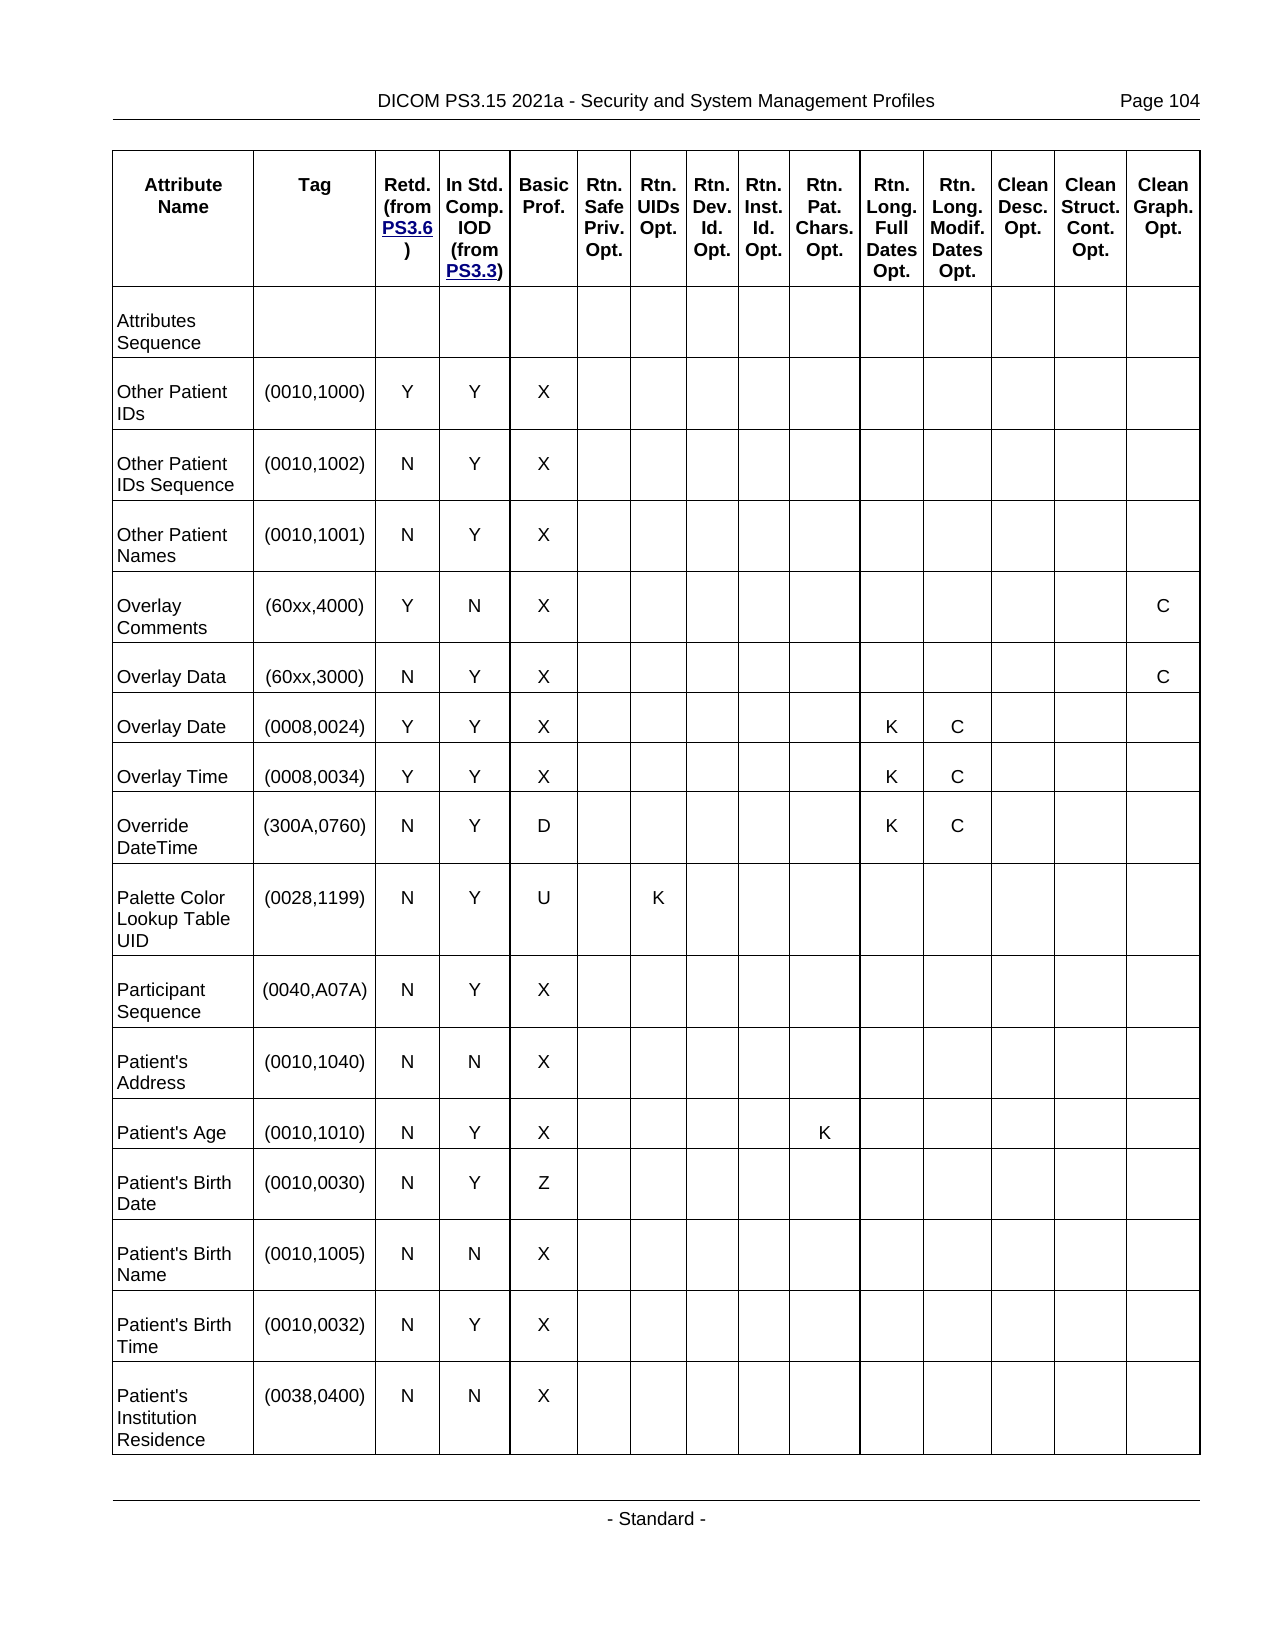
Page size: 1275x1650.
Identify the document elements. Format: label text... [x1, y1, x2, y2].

table_cell [992, 864, 1054, 955]
table_cell [924, 358, 991, 428]
table_cell N [376, 1149, 439, 1219]
table_cell [687, 1028, 738, 1098]
table_cell [687, 643, 738, 692]
table_cell X [511, 1099, 577, 1147]
table_cell N [376, 430, 439, 500]
table_cell [992, 1028, 1054, 1098]
table_cell [631, 792, 686, 862]
table_cell [1127, 1291, 1199, 1361]
table_cell [687, 864, 738, 955]
table_cell [1127, 1149, 1199, 1219]
table_cell [1127, 1220, 1199, 1290]
table_header Rtn. Dev. Id. Opt. [687, 151, 738, 286]
table_cell N [376, 501, 439, 571]
table_cell [739, 572, 789, 642]
table_header Clean Struct. Cont. Opt. [1055, 151, 1126, 286]
table_cell C [924, 792, 991, 862]
table_cell [578, 287, 630, 357]
table_cell Other Patient Names [113, 501, 253, 571]
table_cell C [924, 693, 991, 742]
table_cell X [511, 693, 577, 742]
table_cell [739, 501, 789, 571]
table_cell [924, 287, 991, 357]
table_cell C [1127, 643, 1199, 692]
table_cell D [511, 792, 577, 862]
table_cell [1127, 501, 1199, 571]
table_cell [924, 864, 991, 955]
table_cell [631, 287, 686, 357]
table_cell Y [376, 743, 439, 791]
table_cell [739, 743, 789, 791]
table_cell [1055, 792, 1126, 862]
table_cell (300A,0760) [254, 792, 375, 862]
table_cell [687, 430, 738, 500]
table_cell [578, 1362, 630, 1454]
table_cell [861, 572, 923, 642]
table_cell [739, 287, 789, 357]
table_cell (60xx,3000) [254, 643, 375, 692]
table_cell [992, 572, 1054, 642]
table_header In Std. Comp. IOD (from PS3.3) [440, 151, 509, 286]
table_cell [578, 956, 630, 1027]
table_cell [687, 1220, 738, 1290]
table_cell Override DateTime [113, 792, 253, 862]
table_cell [578, 864, 630, 955]
table_cell [992, 1099, 1054, 1147]
table_header Rtn. Long. Full Dates Opt. [861, 151, 923, 286]
table_header Retd. (from PS3.6) [376, 151, 439, 286]
table_cell [992, 1362, 1054, 1454]
table_cell Patient's Age [113, 1099, 253, 1147]
table_cell [861, 643, 923, 692]
table_cell [739, 643, 789, 692]
table_cell [790, 1149, 859, 1219]
table_cell K [631, 864, 686, 955]
table_cell [924, 430, 991, 500]
table_cell Y [440, 743, 509, 791]
table_cell U [511, 864, 577, 955]
table_cell [687, 743, 738, 791]
table_cell [376, 287, 439, 357]
table_cell [790, 693, 859, 742]
table_cell [687, 693, 738, 742]
table_cell [1055, 956, 1126, 1027]
table_cell [687, 1149, 738, 1219]
table_cell Other Patient IDs Sequence [113, 430, 253, 500]
table_cell [739, 1220, 789, 1290]
table_cell [992, 501, 1054, 571]
table_cell [631, 572, 686, 642]
table_cell Y [440, 1291, 509, 1361]
table_cell Y [440, 956, 509, 1027]
table_cell [739, 430, 789, 500]
table_cell Other Patient IDs [113, 358, 253, 428]
table_cell [790, 358, 859, 428]
table_header Clean Desc. Opt. [992, 151, 1054, 286]
table_cell [578, 1220, 630, 1290]
table_cell Y [440, 693, 509, 742]
table_header Basic Prof. [511, 151, 577, 286]
table_cell [687, 358, 738, 428]
table_header Rtn. UIDs Opt. [631, 151, 686, 286]
table_cell Overlay Comments [113, 572, 253, 642]
table_cell [631, 643, 686, 692]
table_cell [578, 1099, 630, 1147]
table_cell Attributes Sequence [113, 287, 253, 357]
table_cell [739, 1362, 789, 1454]
table_cell (0010,0032) [254, 1291, 375, 1361]
table_cell [861, 1362, 923, 1454]
table_cell [1127, 1362, 1199, 1454]
table_cell N [376, 1028, 439, 1098]
table_cell [861, 1220, 923, 1290]
table_cell Patient's Birth Date [113, 1149, 253, 1219]
table_cell [1055, 430, 1126, 500]
table_cell [1127, 693, 1199, 742]
table_cell [1055, 1362, 1126, 1454]
table_header Rtn. Inst. Id. Opt. [739, 151, 789, 286]
table_cell [924, 1099, 991, 1147]
table_cell [992, 792, 1054, 862]
table_cell [924, 643, 991, 692]
table_cell [1055, 1149, 1126, 1219]
table_cell [924, 572, 991, 642]
table_cell [1127, 430, 1199, 500]
table_cell K [861, 693, 923, 742]
table_cell [739, 864, 789, 955]
table_cell Z [511, 1149, 577, 1219]
table_cell Participant Sequence [113, 956, 253, 1027]
table_cell N [440, 1028, 509, 1098]
table_cell (0008,0024) [254, 693, 375, 742]
table_cell [861, 956, 923, 1027]
table_cell C [924, 743, 991, 791]
table_cell [992, 430, 1054, 500]
table_cell [631, 358, 686, 428]
table_cell [924, 501, 991, 571]
table_cell (0028,1199) [254, 864, 375, 955]
table_cell [578, 792, 630, 862]
table_cell Y [440, 864, 509, 955]
table_cell [790, 643, 859, 692]
table_header Rtn. Long. Modif. Dates Opt. [924, 151, 991, 286]
table_cell [687, 1362, 738, 1454]
table_cell X [511, 572, 577, 642]
table_cell [790, 572, 859, 642]
table_cell K [861, 792, 923, 862]
table_cell [631, 956, 686, 1027]
table_cell [861, 1028, 923, 1098]
table_cell Patient's Institution Residence [113, 1362, 253, 1454]
table_cell [1127, 287, 1199, 357]
table_cell [790, 287, 859, 357]
table_cell (0038,0400) [254, 1362, 375, 1454]
table_cell [924, 1028, 991, 1098]
table_cell (0010,0030) [254, 1149, 375, 1219]
table_cell N [376, 792, 439, 862]
table_cell [790, 1362, 859, 1454]
table_cell [790, 501, 859, 571]
table_cell [687, 572, 738, 642]
table_cell [631, 501, 686, 571]
table_cell [687, 287, 738, 357]
table_cell [1055, 501, 1126, 571]
table_cell N [376, 643, 439, 692]
table_cell N [376, 1099, 439, 1147]
table_cell Y [440, 501, 509, 571]
table_cell [578, 501, 630, 571]
table_cell [739, 693, 789, 742]
table_cell (0008,0034) [254, 743, 375, 791]
table_cell (0010,1002) [254, 430, 375, 500]
table_cell [739, 1028, 789, 1098]
table_cell [739, 956, 789, 1027]
table_cell X [511, 501, 577, 571]
table_cell [739, 1149, 789, 1219]
table_cell [861, 287, 923, 357]
table_cell Y [440, 1149, 509, 1219]
table_cell Y [376, 358, 439, 428]
table_cell [992, 1291, 1054, 1361]
table_cell [861, 1099, 923, 1147]
table_cell [739, 1291, 789, 1361]
table_cell Overlay Data [113, 643, 253, 692]
table_cell Y [440, 430, 509, 500]
table_cell [1127, 743, 1199, 791]
table_cell [992, 956, 1054, 1027]
table_cell N [376, 1291, 439, 1361]
table_cell N [440, 1362, 509, 1454]
table_cell [739, 358, 789, 428]
table_cell N [376, 956, 439, 1027]
table_cell [790, 1028, 859, 1098]
table_cell [992, 1149, 1054, 1219]
table_cell [631, 1099, 686, 1147]
table_header Attribute Name [113, 151, 253, 286]
table_cell [254, 287, 375, 357]
table_cell [861, 501, 923, 571]
table_cell [861, 1291, 923, 1361]
table_cell [631, 743, 686, 791]
table_cell [1127, 1099, 1199, 1147]
table_cell [992, 743, 1054, 791]
table_cell [1055, 1099, 1126, 1147]
table_cell X [511, 956, 577, 1027]
table_cell X [511, 1291, 577, 1361]
table_cell Y [440, 358, 509, 428]
table_cell N [440, 572, 509, 642]
table_cell Y [440, 643, 509, 692]
table_cell X [511, 358, 577, 428]
table_cell [924, 1220, 991, 1290]
table_header Rtn. Pat. Chars. Opt. [790, 151, 859, 286]
table_cell X [511, 743, 577, 791]
table_cell K [790, 1099, 859, 1147]
table_cell [790, 956, 859, 1027]
table_cell [440, 287, 509, 357]
table_cell (0010,1005) [254, 1220, 375, 1290]
table_cell K [861, 743, 923, 791]
table_cell [992, 358, 1054, 428]
table_cell X [511, 430, 577, 500]
table_cell [790, 1291, 859, 1361]
table_cell (0010,1040) [254, 1028, 375, 1098]
table_cell X [511, 1362, 577, 1454]
table_cell [687, 501, 738, 571]
table_cell [687, 956, 738, 1027]
table_cell [687, 792, 738, 862]
table_cell [790, 743, 859, 791]
table_cell [631, 430, 686, 500]
table_cell X [511, 643, 577, 692]
table_cell N [376, 1362, 439, 1454]
table_cell [631, 693, 686, 742]
table_cell N [440, 1220, 509, 1290]
table_cell [578, 430, 630, 500]
table_cell [790, 864, 859, 955]
table_cell [924, 956, 991, 1027]
table_cell [1055, 864, 1126, 955]
table_cell [578, 1291, 630, 1361]
table_cell [631, 1149, 686, 1219]
table_cell (0010,1000) [254, 358, 375, 428]
table_header Tag [254, 151, 375, 286]
table_cell [578, 743, 630, 791]
table_cell [1055, 743, 1126, 791]
table_cell Y [440, 1099, 509, 1147]
table_header Rtn. Safe Priv. Opt. [578, 151, 630, 286]
table_cell (0010,1010) [254, 1099, 375, 1147]
table_cell [739, 792, 789, 862]
table_cell [631, 1362, 686, 1454]
table_cell [631, 1291, 686, 1361]
table_cell [924, 1149, 991, 1219]
table_cell [790, 792, 859, 862]
table_cell [1127, 358, 1199, 428]
table_cell [1055, 1028, 1126, 1098]
table_cell [790, 1220, 859, 1290]
table_cell [1127, 864, 1199, 955]
table_cell [924, 1291, 991, 1361]
table_cell Y [376, 572, 439, 642]
table_cell Palette Color Lookup Table UID [113, 864, 253, 955]
table_cell [1055, 572, 1126, 642]
table_cell [578, 358, 630, 428]
table_cell [1055, 287, 1126, 357]
table_cell [861, 864, 923, 955]
table_cell [1055, 643, 1126, 692]
table_cell Patient's Birth Name [113, 1220, 253, 1290]
table_cell [1055, 693, 1126, 742]
table_cell [739, 1099, 789, 1147]
table_header Clean Graph. Opt. [1127, 151, 1199, 286]
table_cell [1127, 1028, 1199, 1098]
table_cell [924, 1362, 991, 1454]
table_cell [578, 1028, 630, 1098]
table_cell [687, 1291, 738, 1361]
table_cell [992, 287, 1054, 357]
table_cell [1127, 956, 1199, 1027]
table_cell Overlay Time [113, 743, 253, 791]
table_cell Y [440, 792, 509, 862]
table_cell [861, 430, 923, 500]
table_cell [687, 1099, 738, 1147]
table_cell [631, 1220, 686, 1290]
table_cell [1055, 1291, 1126, 1361]
table_cell X [511, 1220, 577, 1290]
table_cell [511, 287, 577, 357]
table_cell [992, 1220, 1054, 1290]
table_cell (60xx,4000) [254, 572, 375, 642]
table_cell Patient's Address [113, 1028, 253, 1098]
table_cell [992, 643, 1054, 692]
table_cell N [376, 864, 439, 955]
table_cell Y [376, 693, 439, 742]
table_cell [1127, 792, 1199, 862]
table_cell N [376, 1220, 439, 1290]
table_cell [578, 693, 630, 742]
table_cell Overlay Date [113, 693, 253, 742]
table_cell [1055, 358, 1126, 428]
table_cell [861, 358, 923, 428]
table_cell [790, 430, 859, 500]
table_cell [992, 693, 1054, 742]
table_cell [578, 572, 630, 642]
table_cell [578, 1149, 630, 1219]
table_cell [631, 1028, 686, 1098]
table_cell [578, 643, 630, 692]
table_cell [861, 1149, 923, 1219]
table_cell Patient's Birth Time [113, 1291, 253, 1361]
table_cell X [511, 1028, 577, 1098]
table_cell (0010,1001) [254, 501, 375, 571]
table_cell C [1127, 572, 1199, 642]
table_cell [1055, 1220, 1126, 1290]
table_cell (0040,A07A) [254, 956, 375, 1027]
